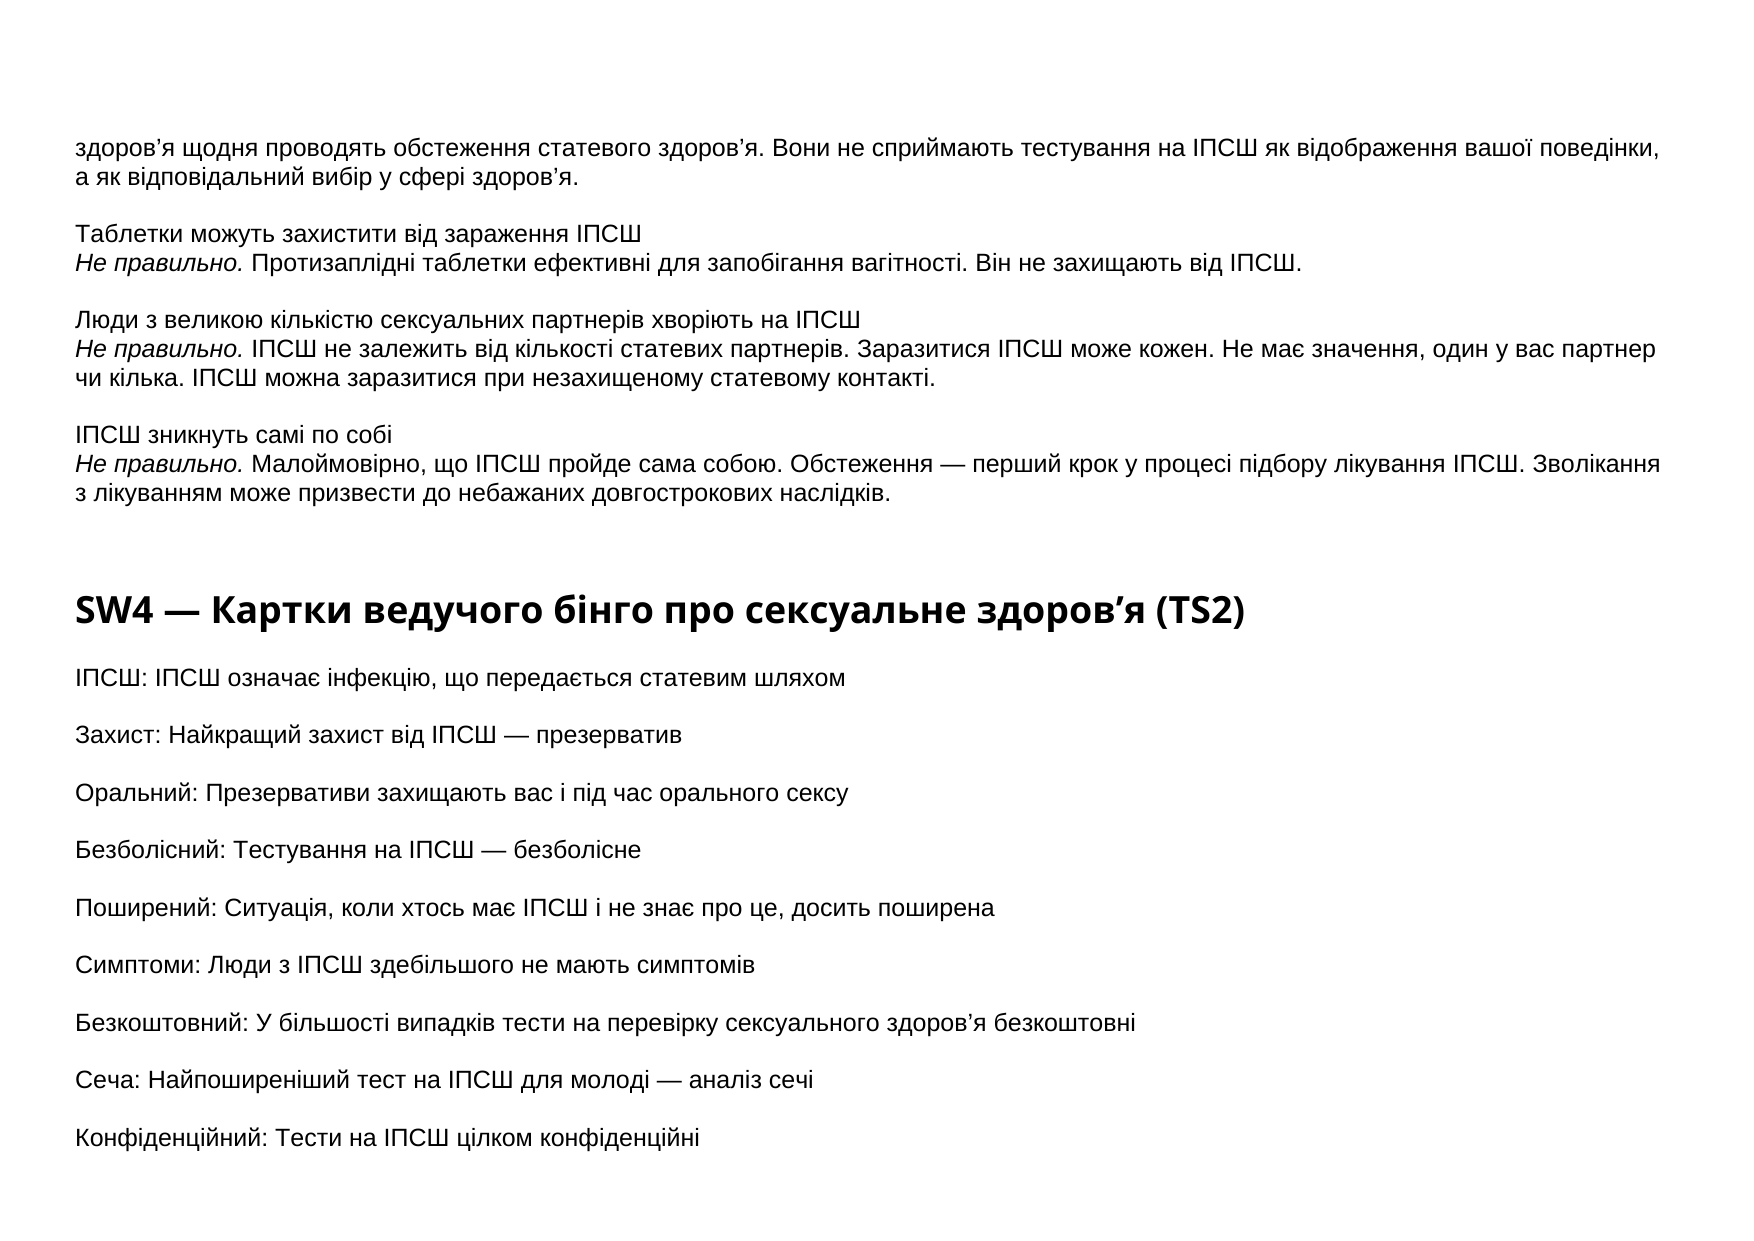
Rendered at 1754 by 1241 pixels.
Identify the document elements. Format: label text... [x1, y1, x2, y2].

text Конфіденційний: Тести на ІПСШ цілком конфіденційні [75, 1123, 1679, 1152]
text ІПСШ зникнуть самі по собі [75, 420, 1679, 449]
text Таблетки можуть захистити від зараження ІПСШ [75, 219, 1679, 248]
text Не правильно. Малоймовірно, що ІПСШ пройде сама собою. Обстеження — перший крок у процесі підбору лікування ІПСШ. Зволікання з лікуванням може призвести до небажаних довгострокових наслідків. [75, 449, 1679, 507]
text Безболісний: Тестування на ІПСШ — безболісне [75, 835, 1679, 864]
text здоров’я щодня проводять обстеження статевого здоров’я. Вони не сприймають тестування на ІПСШ як відображення вашої поведінки, а як відповідальний вибір у сфері здоров’я. [75, 133, 1679, 190]
text Не правильно. Протизаплідні таблетки ефективні для запобігання вагітності. Він не захищають від ІПСШ. [75, 248, 1679, 277]
text Захист: Найкращий захист від ІПСШ — презерватив [75, 720, 1679, 749]
text Поширений: Ситуація, коли хтось має ІПСШ і не знає про це, досить поширена [75, 893, 1679, 922]
text Оральний: Презервативи захищають вас і під час орального сексу [75, 778, 1679, 807]
subtitle SW4 — Картки ведучого бінго про сексуальне здоров’я (TS2) [75, 583, 1679, 634]
text Безкоштовний: У більшості випадків тести на перевірку сексуального здоров’я безкоштовні [75, 1008, 1679, 1037]
text Не правильно. ІПСШ не залежить від кількості статевих партнерів. Заразитися ІПСШ може кожен. Не має значення, один у вас партнер чи кілька. ІПСШ можна заразитися при незахищеному статевому контакті. [75, 334, 1679, 392]
text Люди з великою кількістю сексуальних партнерів хворіють на ІПСШ [75, 305, 1679, 334]
text Симптоми: Люди з ІПСШ здебільшого не мають симптомів [75, 950, 1679, 979]
text Сеча: Найпоширеніший тест на ІПСШ для молоді — аналіз сечі [75, 1065, 1679, 1094]
text ІПСШ: ІПСШ означає інфекцію, що передається статевим шляхом [75, 663, 1679, 692]
